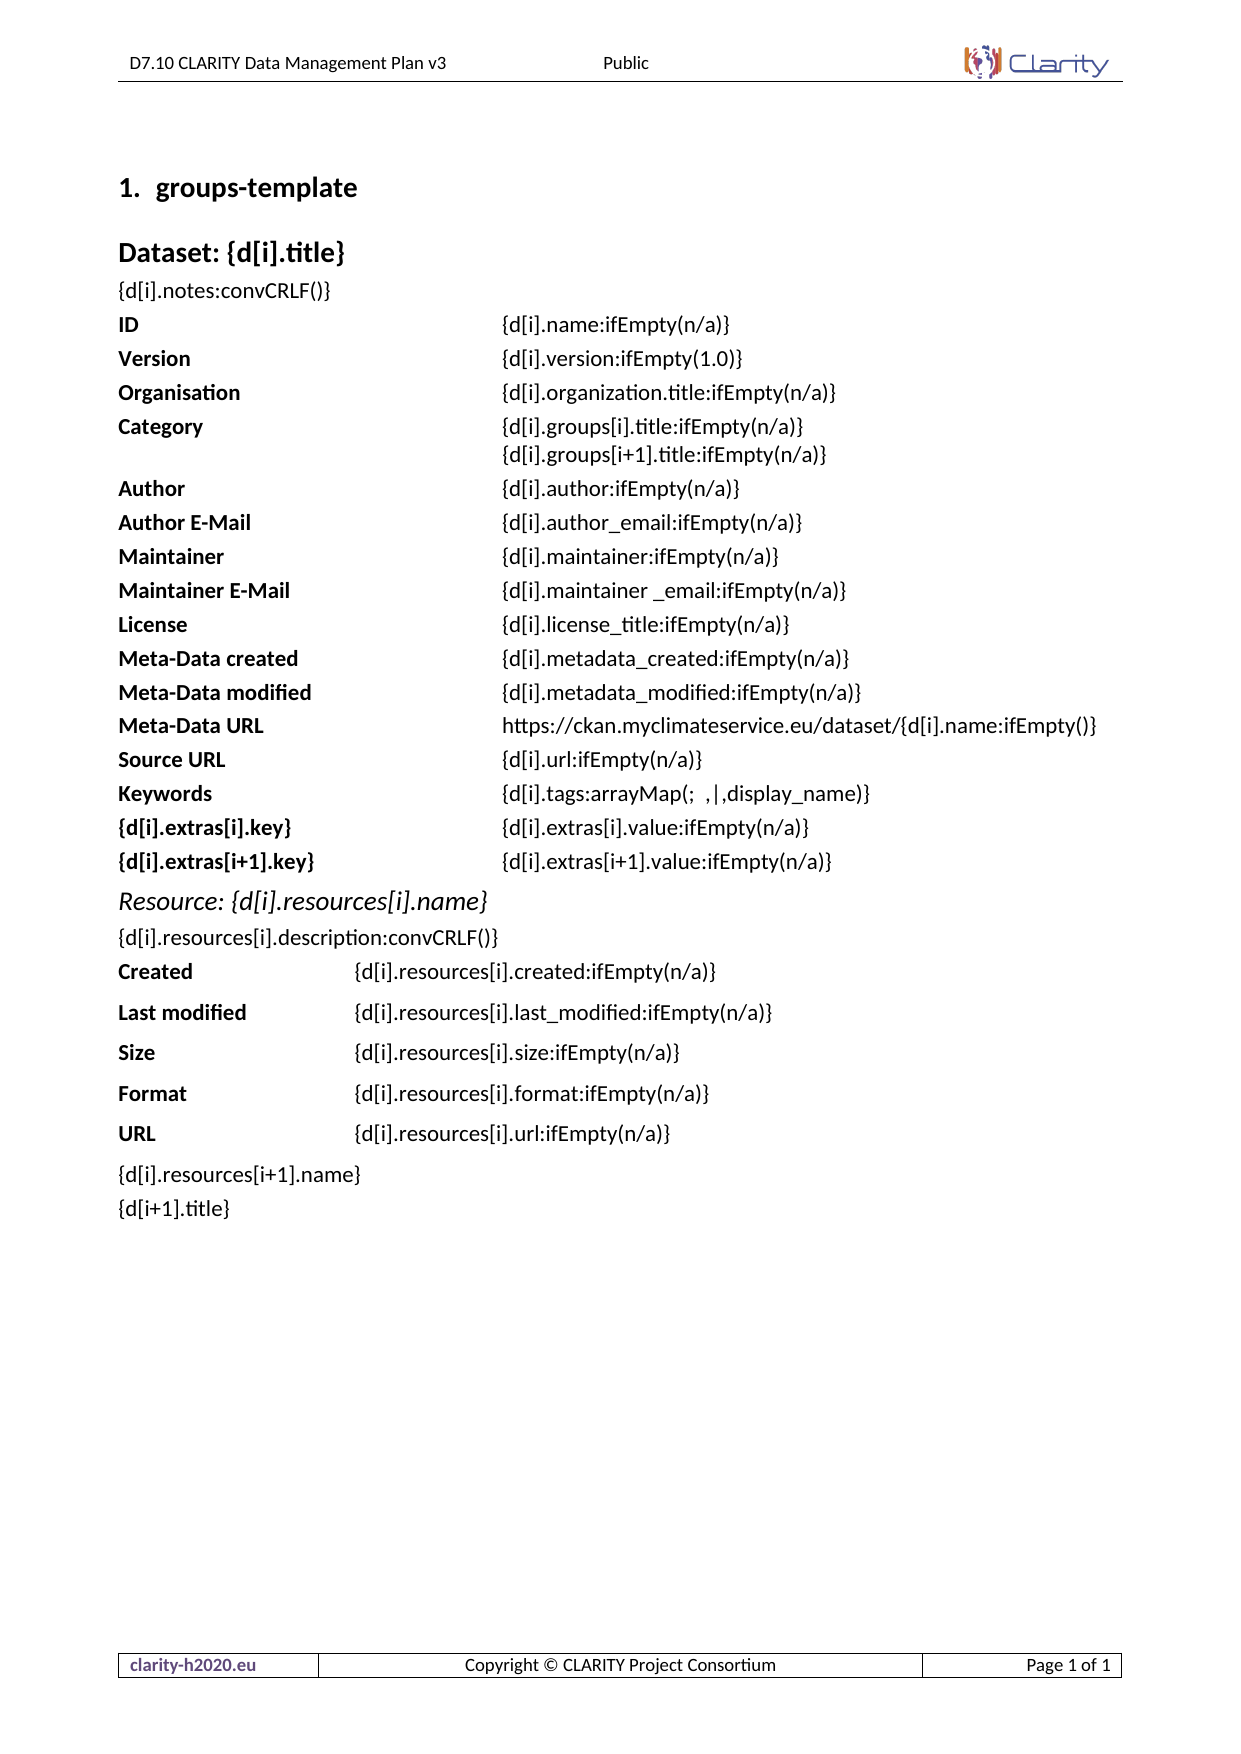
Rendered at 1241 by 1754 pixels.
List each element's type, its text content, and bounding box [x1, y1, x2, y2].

text Category {d[i].groups[i].title:ifEmpty(n/a)} {d[i].groups[i+1].title:ifEmpty(n/a)} [118, 412, 1122, 468]
text Author {d[i].author:ifEmpty(n/a)} [118, 474, 1122, 502]
picture [961, 44, 1112, 81]
text {d[i].extras[i].key} {d[i].extras[i].value:ifEmpty(n/a)} [118, 813, 1122, 841]
text Author E-Mail {d[i].author_email:ifEmpty(n/a)} [118, 508, 1122, 536]
text Last modified {d[i].resources[i].last_modified:ifEmpty(n/a)} [118, 998, 1122, 1026]
subtitle groups-template [118, 169, 1122, 205]
text URL {d[i].resources[i].url:ifEmpty(n/a)} [118, 1119, 1122, 1147]
subtitle Resource: {d[i].resources[i].name} [118, 884, 1122, 917]
text {d[i].extras[i+1].key} {d[i].extras[i+1].value:ifEmpty(n/a)} [118, 847, 1122, 875]
text Meta-Data modified {d[i].metadata_modified:ifEmpty(n/a)} [118, 678, 1122, 706]
text Maintainer E-Mail {d[i].maintainer _email:ifEmpty(n/a)} [118, 576, 1122, 604]
text Maintainer {d[i].maintainer:ifEmpty(n/a)} [118, 542, 1122, 570]
text Created {d[i].resources[i].created:ifEmpty(n/a)} [118, 957, 1122, 985]
text {d[i].resources[i].description:convCRLF()} [118, 923, 1122, 951]
text {d[i].resources[i+1].name} [118, 1160, 1122, 1188]
text Meta-Data URL https://ckan.myclimateservice.eu/dataset/{d[i].name:ifEmpty()} [118, 712, 1122, 739]
text Size {d[i].resources[i].size:ifEmpty(n/a)} [118, 1038, 1122, 1066]
text {d[i].notes:convCRLF()} [118, 276, 1122, 304]
subtitle Dataset: {d[i].title} [118, 234, 1122, 270]
text Meta-Data created {d[i].metadata_created:ifEmpty(n/a)} [118, 644, 1122, 672]
text Source URL {d[i].url:ifEmpty(n/a)} [118, 746, 1122, 773]
text ID {d[i].name:ifEmpty(n/a)} [118, 310, 1122, 338]
text Organisation {d[i].organization.title:ifEmpty(n/a)} [118, 378, 1122, 406]
text License {d[i].license_title:ifEmpty(n/a)} [118, 610, 1122, 638]
text {d[i+1].title} [118, 1194, 1122, 1222]
text Format {d[i].resources[i].format:ifEmpty(n/a)} [118, 1079, 1122, 1107]
text Version {d[i].version:ifEmpty(1.0)} [118, 344, 1122, 372]
text Keywords {d[i].tags:arrayMap(; ,|,display_name)} [118, 779, 1122, 807]
